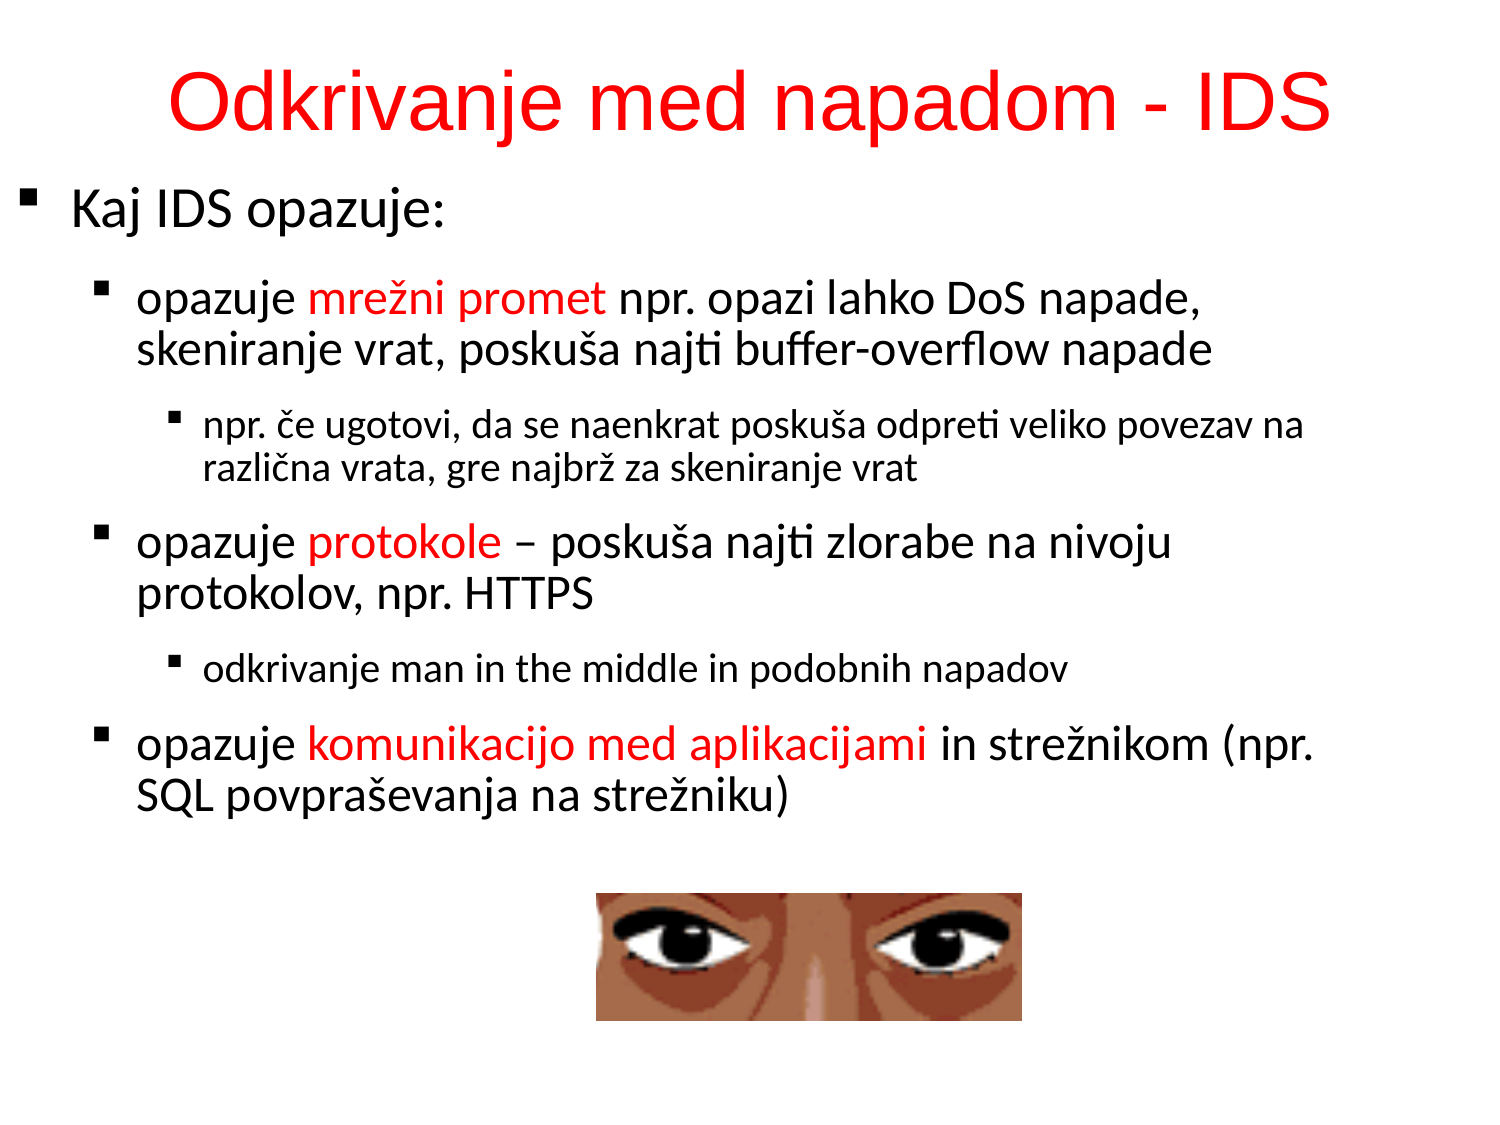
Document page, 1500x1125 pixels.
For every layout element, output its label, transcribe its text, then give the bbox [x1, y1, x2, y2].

title Odkrivanje med napadom - IDS [75, 39, 1426, 156]
list Kaj IDS opazuje: opazuje mrežni promet npr. opazi lahko DoS napade, skeniranje vrat, poskuša najti buffer-overflow napade npr. če ugotovi, da se naenkrat poskuša odpreti veliko povezav na različna vrata, gre najbrž za skeniranje vrat opazuje protokole – poskuša najti zlorabe na nivoju protokolov, npr. HTTPS odkrivanje man in the middle in podobnih napadov opazuje komunikacijo med aplikacijami in strežnikom (npr. SQL povpraševanja na strežniku) [0, 172, 1388, 846]
picture [596, 893, 1022, 1021]
